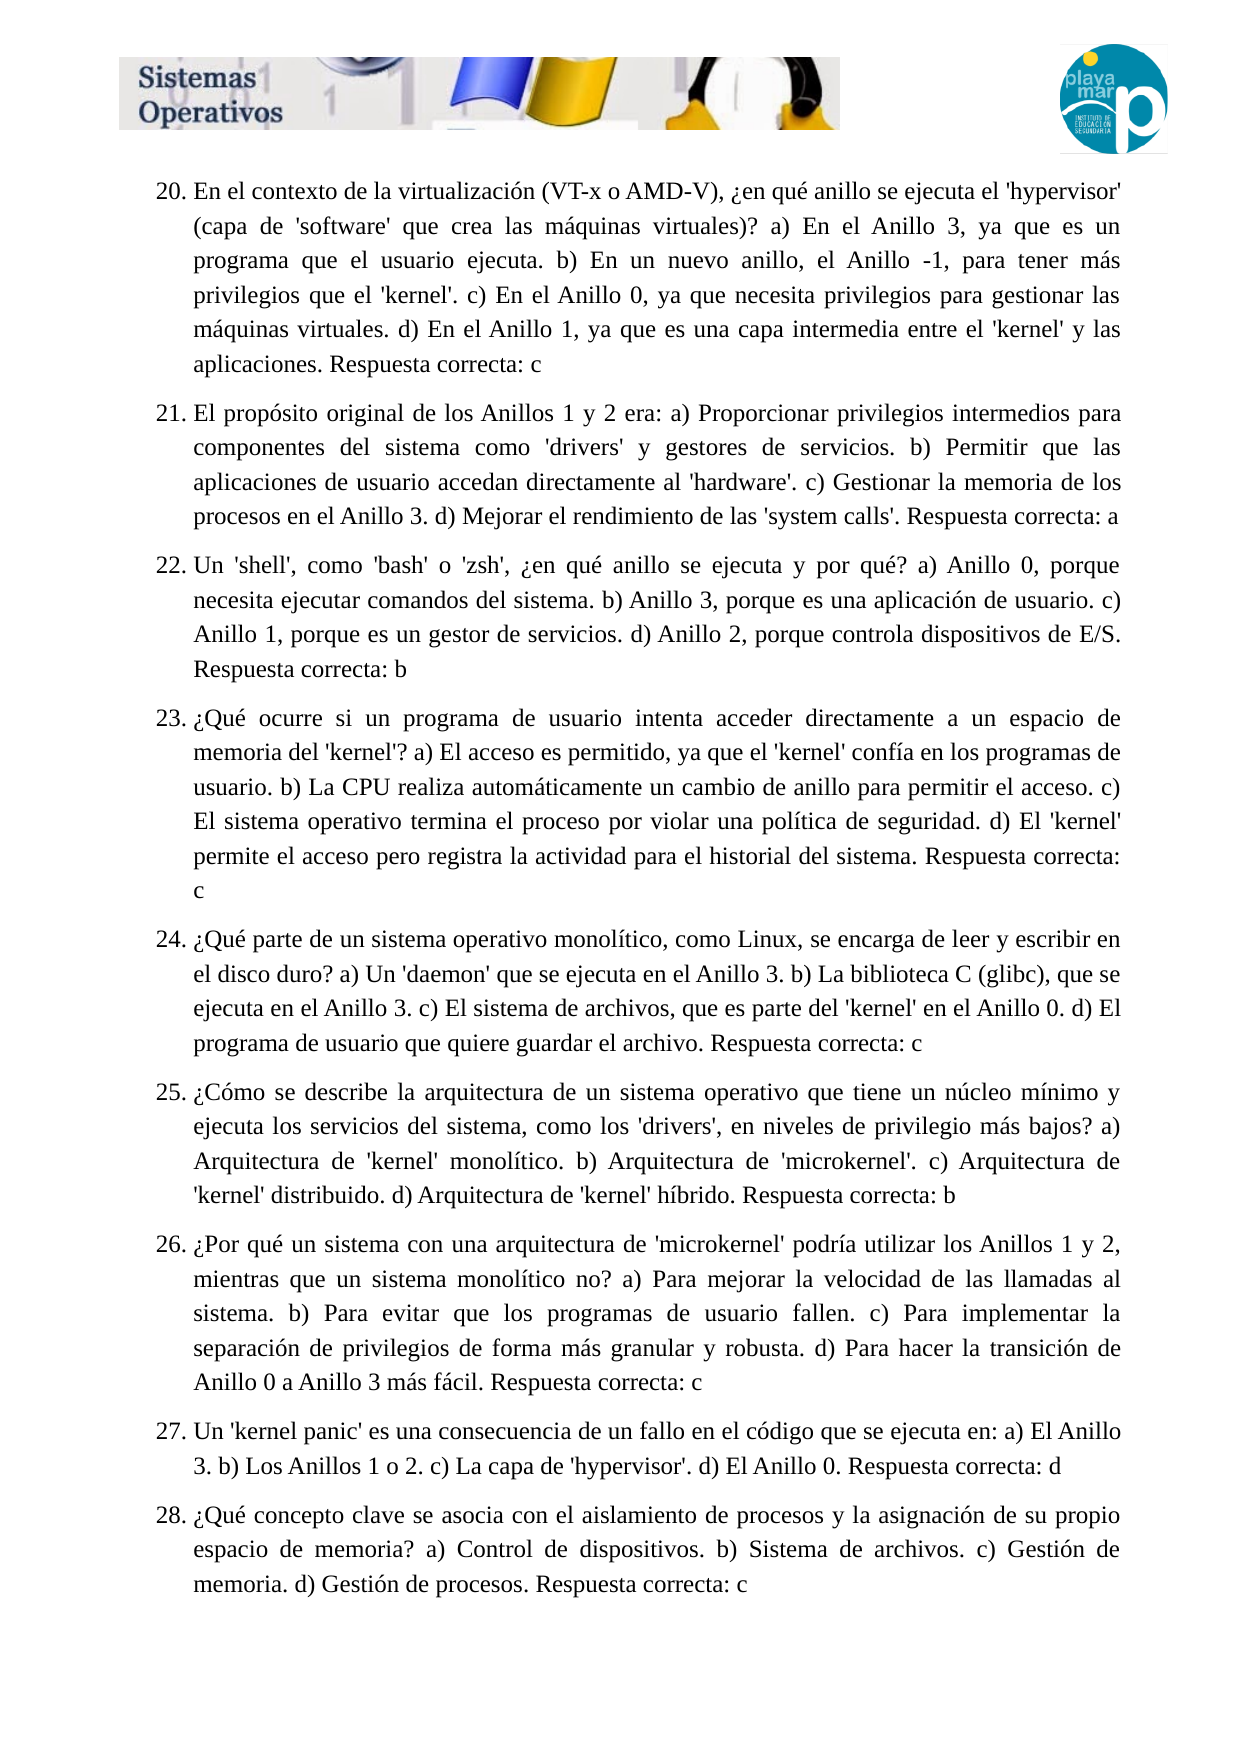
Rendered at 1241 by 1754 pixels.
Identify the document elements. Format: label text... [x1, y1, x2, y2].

picture [1079, 88, 1093, 97]
list ¿Cómo se describe la arquitectura de un sistema operativo que tiene un núcleo mínimo y ejecuta los servicios del sistema, como los 'drivers', en niveles de privilegio más bajos? a) Arquitectura de 'kernel' monolítico. b) Arquitectura de 'microkernel'. c) Arquitectura de 'kernel' distribuido. d) Arquitectura de 'kernel' híbrido. Respuesta correcta: b [156, 1077, 1122, 1209]
picture [119, 57, 840, 130]
picture [1095, 75, 1103, 90]
list ¿Qué ocurre si un programa de usuario intenta acceder directamente a un espacio de memoria del 'kernel'? a) El acceso es permitido, ya que el 'kernel' confía en los programas de usuario. b) La CPU realiza automáticamente un cambio de anillo para permitir el acceso. c) El sistema operativo termina el proceso por violar una política de seguridad. d) El 'kernel' permite el acceso pero registra la actividad para el historial del sistema. Respuesta correcta: c [156, 703, 1122, 904]
list ¿Qué parte de un sistema operativo monolítico, como Linux, se encarga de leer y escribir en el disco duro? a) Un 'daemon' que se ejecuta en el Anillo 3. b) La biblioteca C (glibc), que se ejecuta en el Anillo 3. c) El sistema de archivos, que es parte del 'kernel' en el Anillo 0. d) El programa de usuario que quiere guardar el archivo. Respuesta correcta: c [156, 924, 1122, 1056]
picture [1100, 88, 1105, 97]
list En el contexto de la virtualización (VT-x o AMD-V), ¿en qué anillo se ejecuta el 'hypervisor' (capa de 'software' que crea las máquinas virtuales)? a) En el Anillo 3, ya que es un programa que el usuario ejecuta. b) En un nuevo anillo, el Anillo -1, para tener más privilegios que el 'kernel'. c) En el Anillo 0, ya que necesita privilegios para gestionar las máquinas virtuales. d) En el Anillo 1, ya que es una capa intermedia entre el 'kernel' y las aplicaciones. Respuesta correcta: c [156, 176, 1122, 377]
list ¿Qué concepto clave se asocia con el aislamiento de procesos y la asignación de su propio espacio de memoria? a) Control de dispositivos. b) Sistema de archivos. c) Gestión de memoria. d) Gestión de procesos. Respuesta correcta: c [156, 1500, 1122, 1597]
picture [1070, 75, 1075, 84]
picture [1124, 44, 1168, 85]
list ¿Por qué un sistema con una arquitectura de 'microkernel' podría utilizar los Anillos 1 y 2, mientras que un sistema monolítico no? a) Para mejorar la velocidad de las llamadas al sistema. b) Para evitar que los programas de usuario fallen. c) Para implementar la separación de privilegios de forma más granular y robusta. d) Para hacer la transición de Anillo 0 a Anillo 3 más fácil. Respuesta correcta: c [156, 1229, 1122, 1396]
list Un 'kernel panic' es una consecuencia de un fallo en el código que se ejecuta en: a) El Anillo 3. b) Los Anillos 1 o 2. c) La capa de 'hypervisor'. d) El Anillo 0. Respuesta correcta: d [156, 1416, 1122, 1479]
picture [1060, 101, 1113, 154]
picture [1108, 88, 1113, 97]
list Un 'shell', como 'bash' o 'zsh', ¿en qué anillo se ejecuta y por qué? a) Anillo 0, porque necesita ejecutar comandos del sistema. b) Anillo 3, porque es una aplicación de usuario. c) Anillo 1, porque es un gestor de servicios. d) Anillo 2, porque controla dispositivos de E/S. Respuesta correcta: b [156, 550, 1122, 682]
picture [1060, 44, 1104, 86]
picture [1115, 87, 1168, 154]
list El propósito original de los Anillos 1 y 2 era: a) Proporcionar privilegios intermedios para componentes del sistema como 'drivers' y gestores de servicios. b) Permitir que las aplicaciones de usuario accedan directamente al 'hardware'. c) Gestionar la memoria de los procesos en el Anillo 3. d) Mejorar el rendimiento de las 'system calls'. Respuesta correcta: a [156, 398, 1122, 530]
